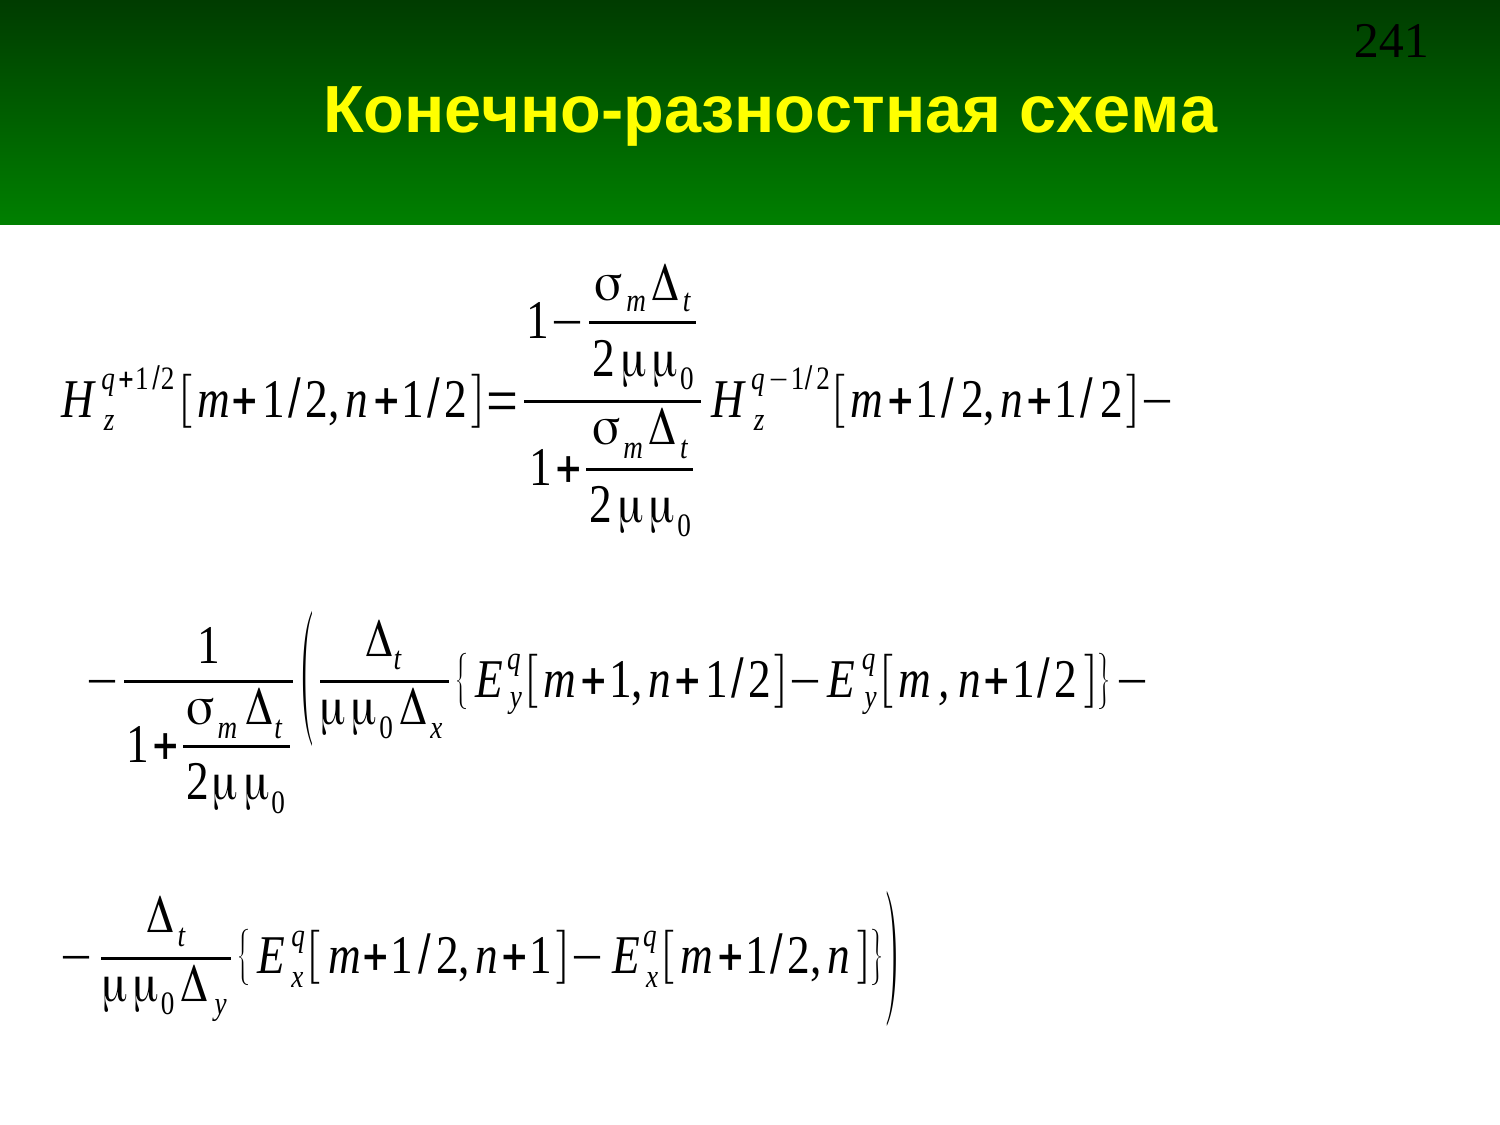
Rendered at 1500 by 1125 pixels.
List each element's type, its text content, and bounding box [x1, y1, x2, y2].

chart [47, 259, 1187, 1030]
title Конечно-разностная схема [100, 7, 1441, 204]
